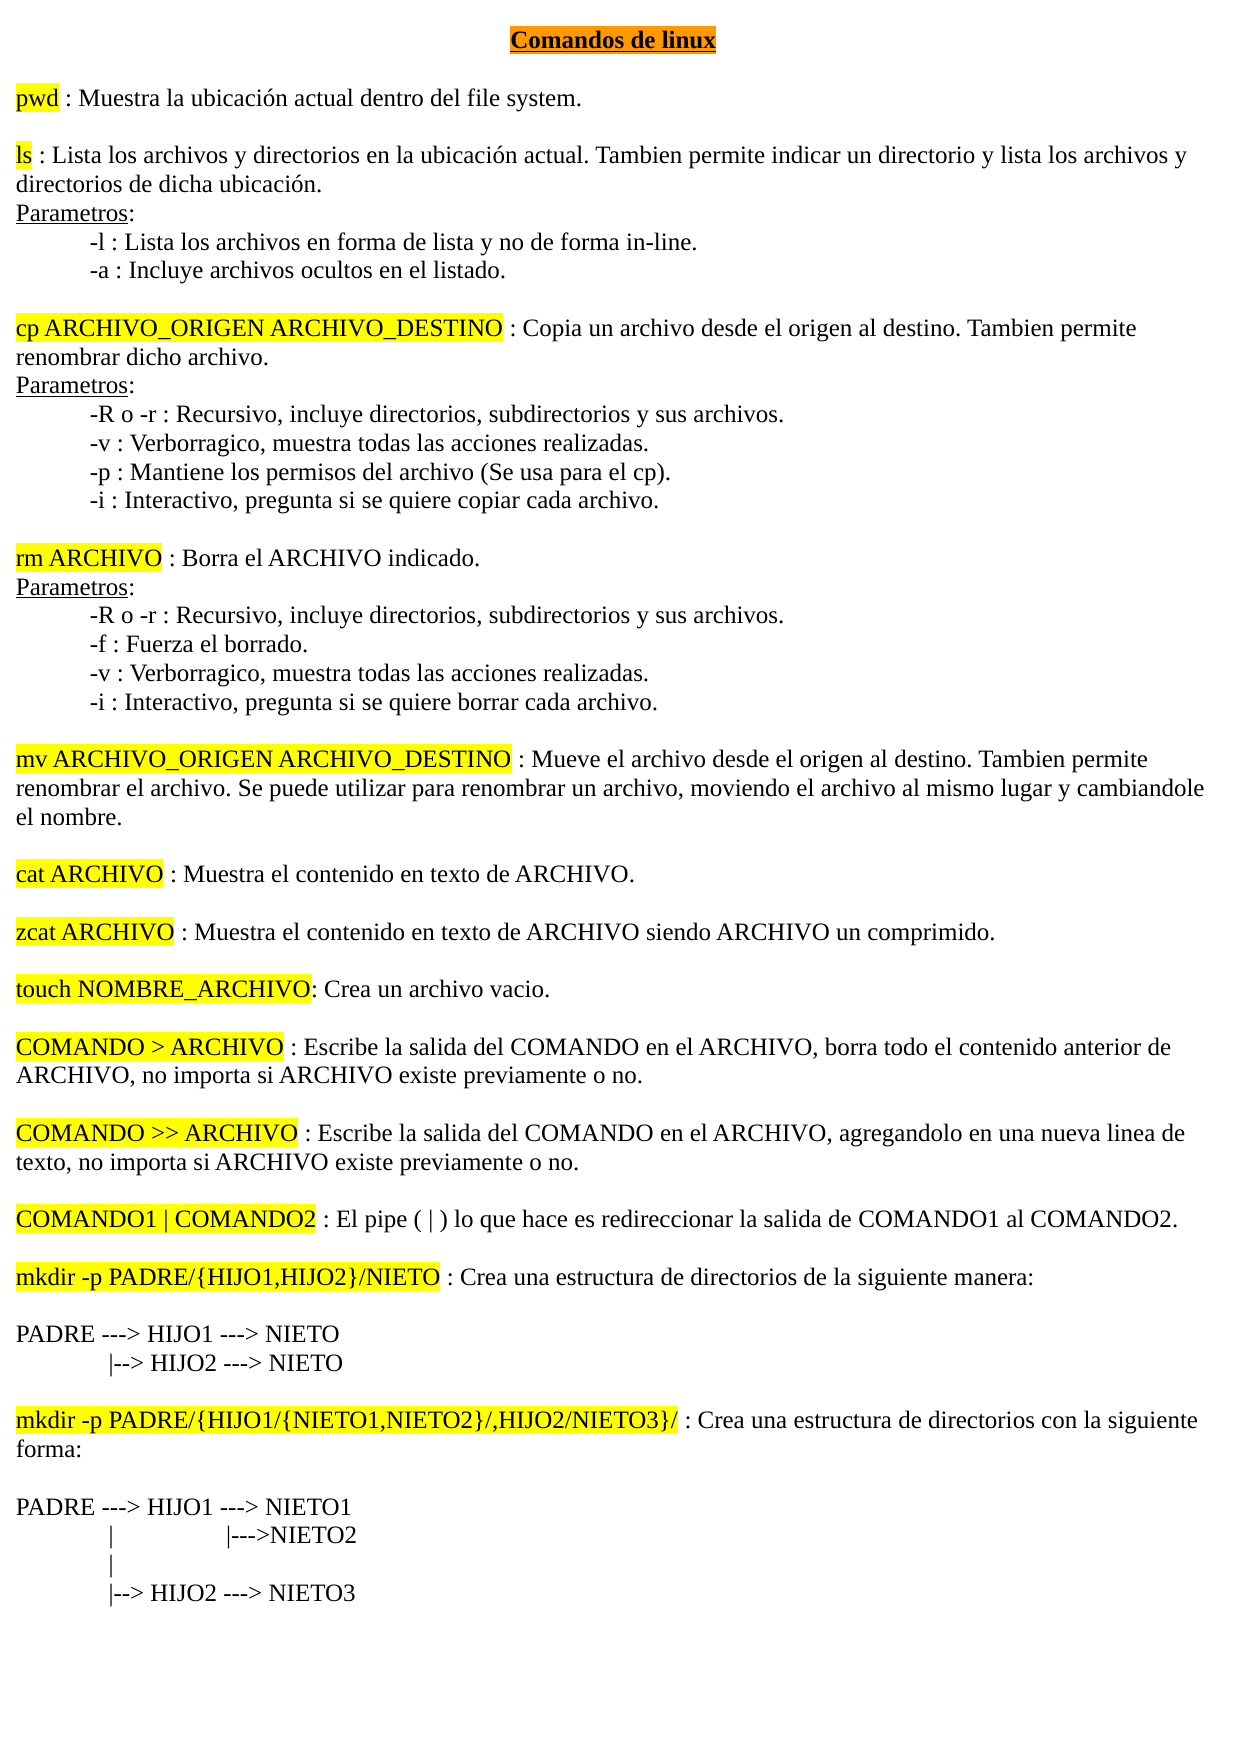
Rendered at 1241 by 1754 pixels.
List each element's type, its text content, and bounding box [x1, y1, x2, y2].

text pwd : Muestra la ubicación actual dentro del file system. [16, 83, 1210, 112]
text rm ARCHIVO : Borra el ARCHIVO indicado. [16, 543, 1210, 572]
text | |--->NIETO2 [16, 1521, 1210, 1549]
text PADRE ---> HIJO1 ---> NIETO1 [16, 1492, 1210, 1521]
text |--> HIJO2 ---> NIETO [16, 1348, 1210, 1377]
text -R o -r : Recursivo, incluye directorios, subdirectorios y sus archivos. [16, 601, 1210, 629]
text mkdir -p PADRE/{HIJO1,HIJO2}/NIETO : Crea una estructura de directorios de la siguiente manera: [16, 1262, 1210, 1291]
text -i : Interactivo, pregunta si se quiere borrar cada archivo. [16, 687, 1210, 716]
text COMANDO >> ARCHIVO : Escribe la salida del COMANDO en el ARCHIVO, agregandolo en una nueva linea de texto, no importa si ARCHIVO existe previamente o no. [16, 1118, 1210, 1176]
text -v : Verborragico, muestra todas las acciones realizadas. [16, 428, 1210, 457]
text Parametros: [16, 371, 1210, 399]
text PADRE ---> HIJO1 ---> NIETO [16, 1319, 1210, 1348]
text -l : Lista los archivos en forma de lista y no de forma in-line. [16, 227, 1210, 256]
text ls : Lista los archivos y directorios en la ubicación actual. Tambien permite indicar un directorio y lista los archivos y directorios de dicha ubicación. [16, 141, 1210, 198]
text Parametros: [16, 198, 1210, 227]
text touch NOMBRE_ARCHIVO: Crea un archivo vacio. [16, 974, 1210, 1003]
text Comandos de linux [16, 26, 1210, 54]
text -a : Incluye archivos ocultos en el listado. [16, 256, 1210, 284]
text Parametros: [16, 572, 1210, 601]
text COMANDO1 | COMANDO2 : El pipe ( | ) lo que hace es redireccionar la salida de COMANDO1 al COMANDO2. [16, 1204, 1210, 1233]
text cp ARCHIVO_ORIGEN ARCHIVO_DESTINO : Copia un archivo desde el origen al destino. Tambien permite renombrar dicho archivo. [16, 313, 1210, 371]
text -f : Fuerza el borrado. [16, 629, 1210, 658]
text |--> HIJO2 ---> NIETO3 [16, 1578, 1210, 1607]
text mkdir -p PADRE/{HIJO1/{NIETO1,NIETO2}/,HIJO2/NIETO3}/ : Crea una estructura de directorios con la siguiente forma: [16, 1406, 1210, 1463]
text -R o -r : Recursivo, incluye directorios, subdirectorios y sus archivos. [16, 399, 1210, 428]
text zcat ARCHIVO : Muestra el contenido en texto de ARCHIVO siendo ARCHIVO un comprimido. [16, 917, 1210, 946]
text mv ARCHIVO_ORIGEN ARCHIVO_DESTINO : Mueve el archivo desde el origen al destino. Tambien permite renombrar el archivo. Se puede utilizar para renombrar un archivo, moviendo el archivo al mismo lugar y cambiandole el nombre. [16, 744, 1210, 831]
text COMANDO > ARCHIVO : Escribe la salida del COMANDO en el ARCHIVO, borra todo el contenido anterior de ARCHIVO, no importa si ARCHIVO existe previamente o no. [16, 1032, 1210, 1089]
text | [16, 1549, 1210, 1578]
text -v : Verborragico, muestra todas las acciones realizadas. [16, 658, 1210, 687]
text -p : Mantiene los permisos del archivo (Se usa para el cp). [16, 457, 1210, 486]
text cat ARCHIVO : Muestra el contenido en texto de ARCHIVO. [16, 859, 1210, 888]
text -i : Interactivo, pregunta si se quiere copiar cada archivo. [16, 486, 1210, 514]
